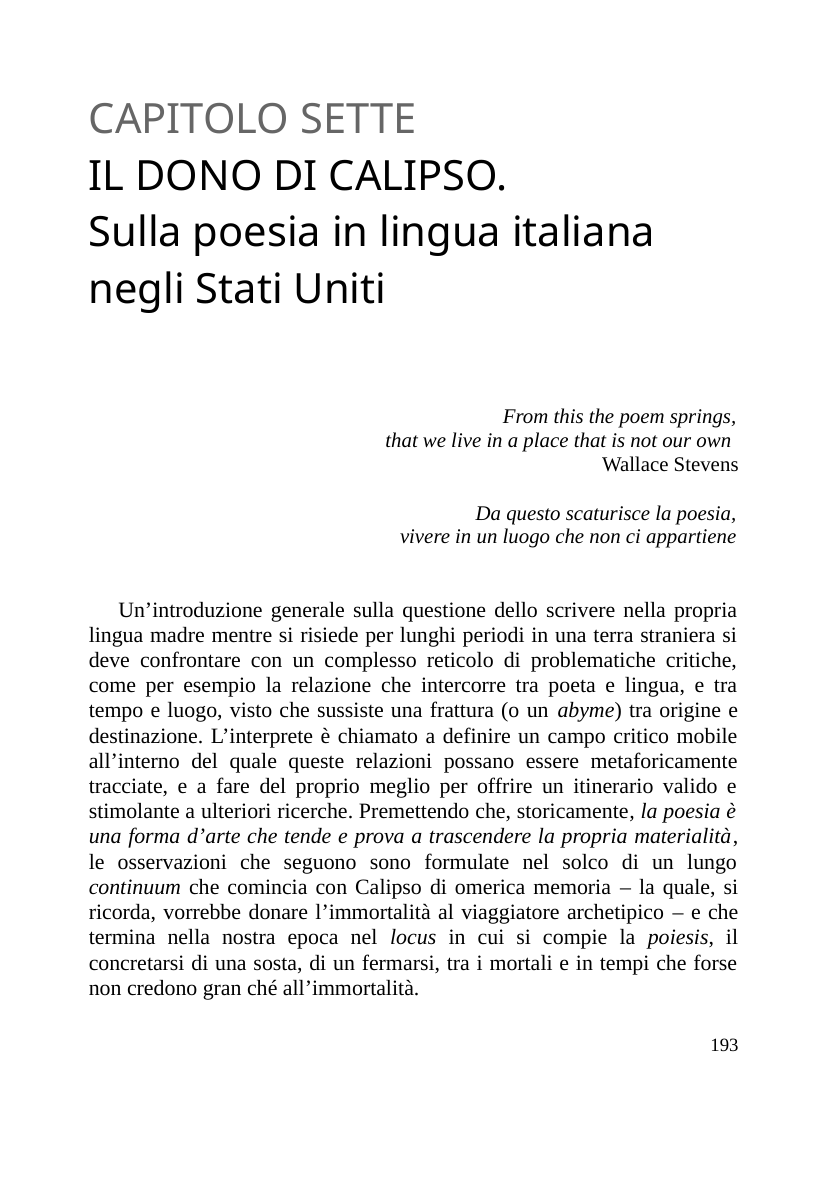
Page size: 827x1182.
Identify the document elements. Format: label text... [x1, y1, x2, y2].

text that we live in a place that is not our own [88, 428, 738, 452]
text vivere in un luogo che non ci appartiene [88, 524, 738, 548]
text Un’introduzione generale sulla questione dello scrivere nella propria lingua madre mentre si risiede per lunghi periodi in una terra straniera si deve confrontare con un complesso reticolo di problematiche critiche, come per esempio la relazione che intercorre tra poeta e lingua, e tra tempo e luogo, visto che sussiste una frattura (o un abyme) tra origine e destinazione. L’interprete è chiamato a definire un campo critico mobile all’interno del quale queste relazioni possano essere metaforicamente tracciate, e a fare del proprio meglio per offrire un itinerario valido e stimolante a ulteriori ricerche. Premettendo che, storicamente, la poesia è una forma d’arte che tende e prova a trascendere la propria materialità, le osservazioni che seguono sono formulate nel solco di un lungo continuum che comincia con Calipso di omerica memoria – la quale, si ricorda, vorrebbe donare l’immortalità al viaggiatore archetipico – e che termina nella nostra epoca nel locus in cui si compie la poiesis, il concretarsi di una sosta, di un fermarsi, tra i mortali e in tempi che forse non credono gran ché all’immortalità. [88, 597, 738, 1000]
text Wallace Stevens [88, 452, 738, 476]
text Da questo scaturisce la poesia, [88, 500, 738, 524]
text CAPITOLO SETTE IL DONO DI CALIPSO. Sulla poesia in lingua italiana negli Stati Uniti [88, 88, 738, 316]
text From this the poem springs, [88, 404, 738, 428]
